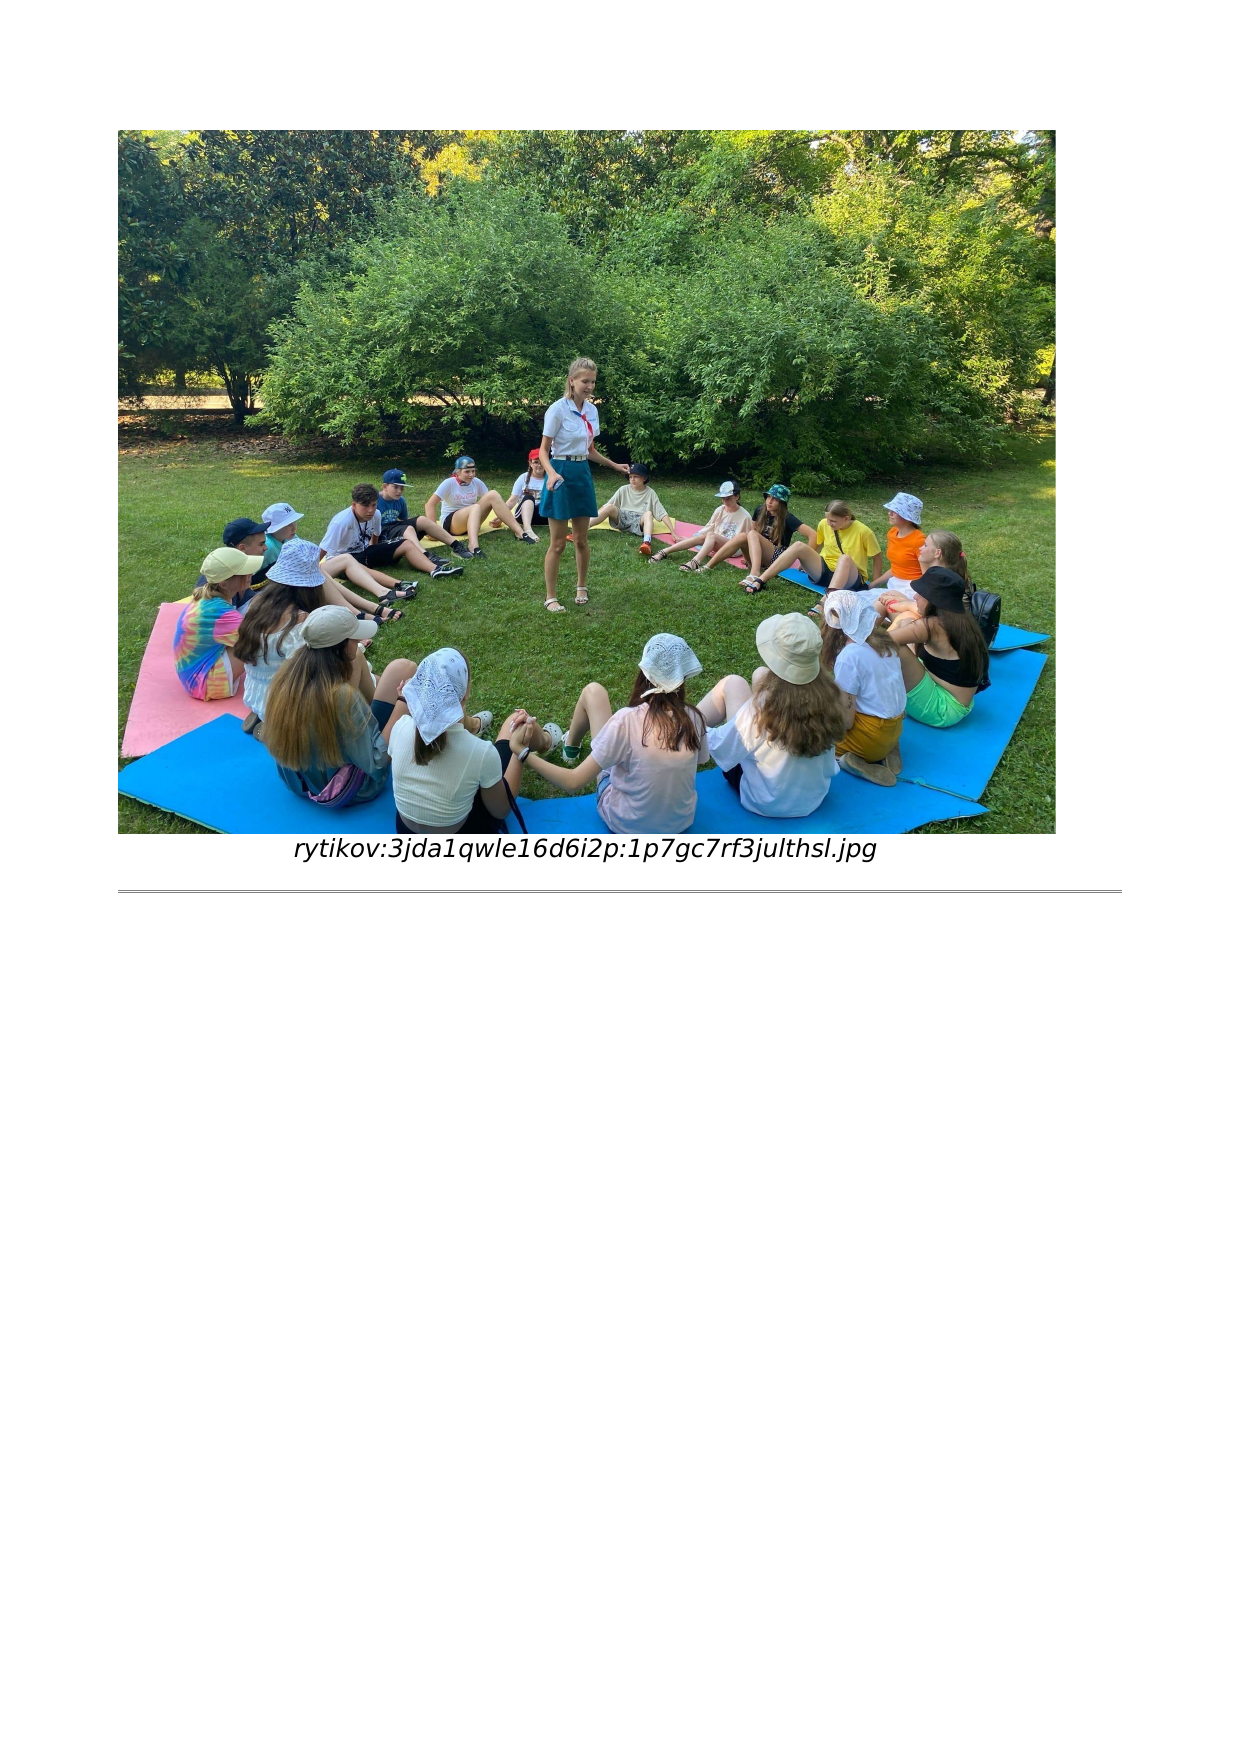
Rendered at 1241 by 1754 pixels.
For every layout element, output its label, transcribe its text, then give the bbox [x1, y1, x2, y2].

text rytikov:3jda1qwle16d6i2p:1p7gc7rf3julthsl.jpg [118, 834, 1056, 863]
picture [118, 130, 1056, 834]
